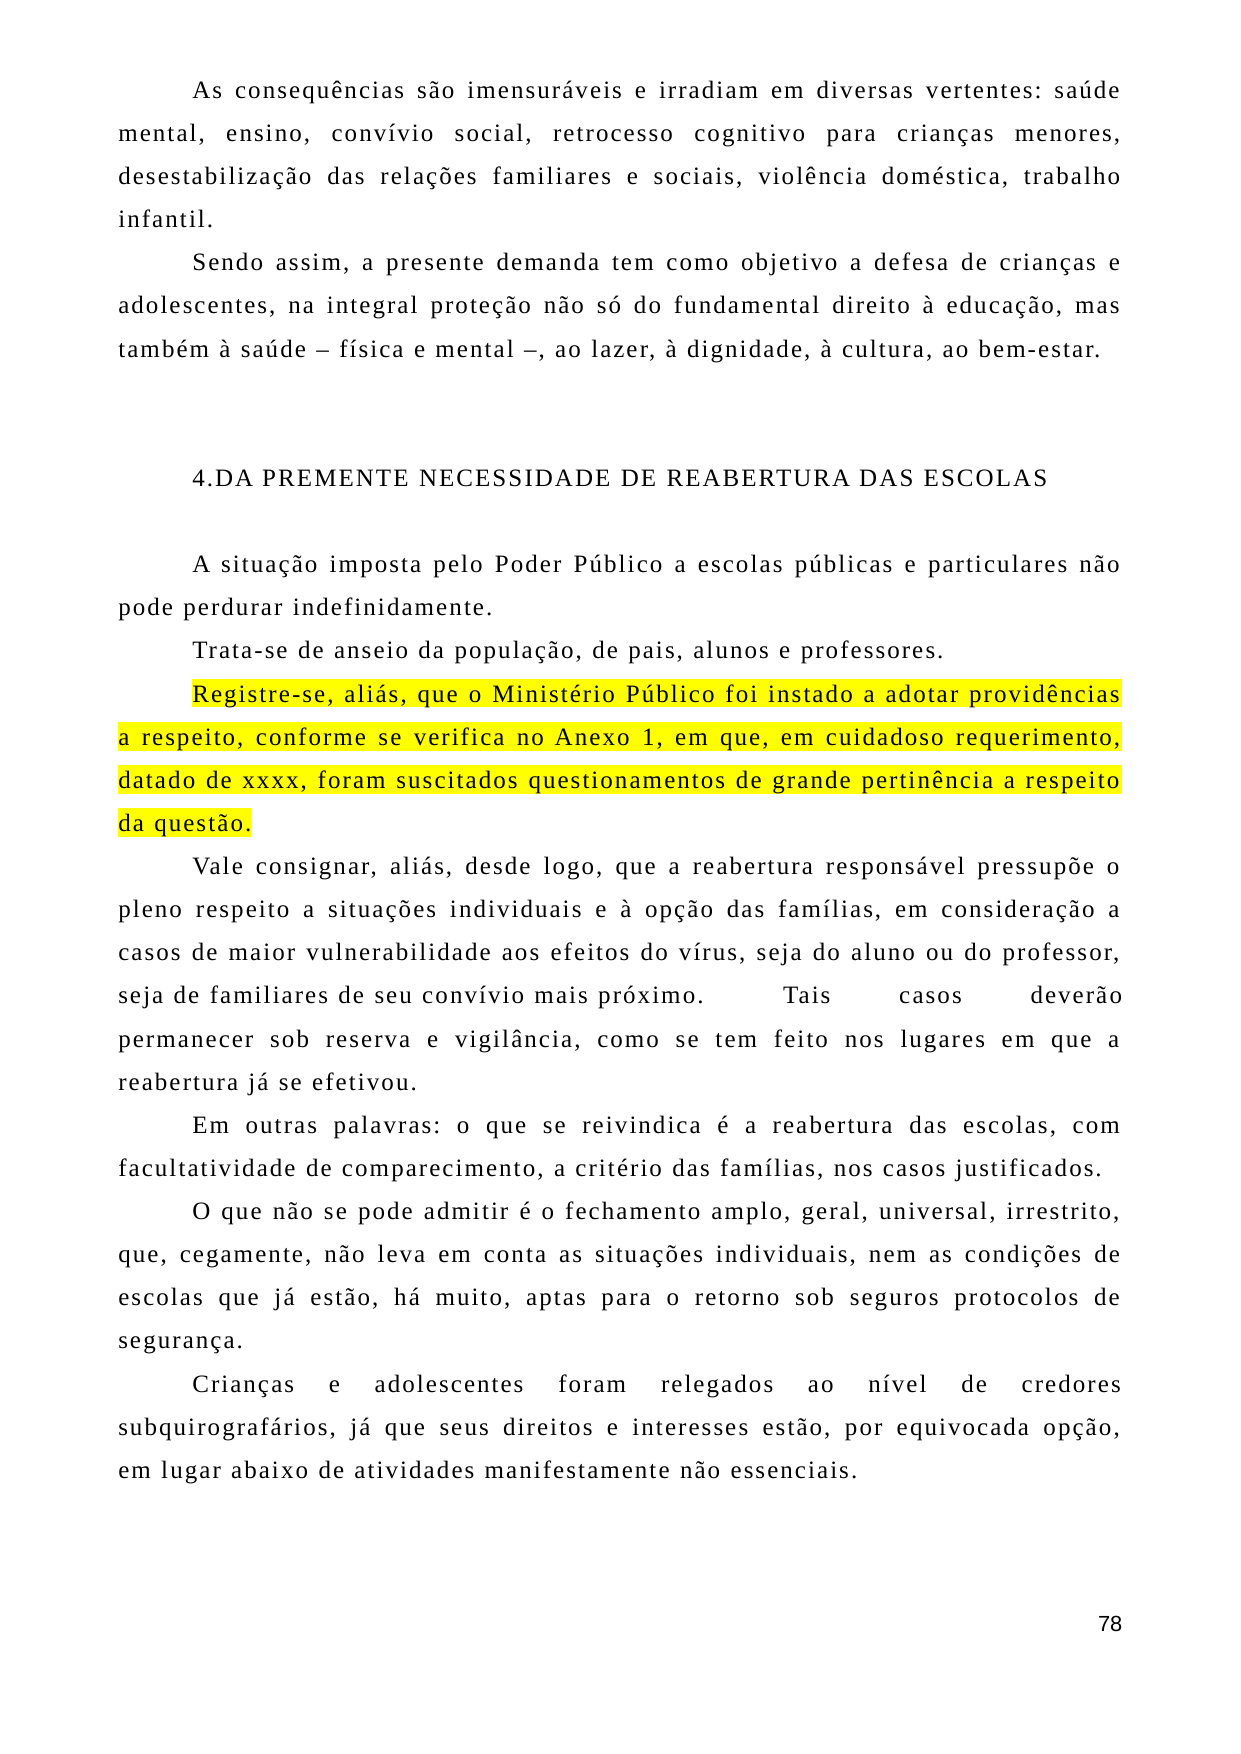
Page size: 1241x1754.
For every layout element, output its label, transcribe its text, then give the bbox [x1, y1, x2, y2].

text 4.DA PREMENTE NECESSIDADE DE REABERTURA DAS ESCOLAS [118, 463, 1122, 492]
text Sendo assim, a presente demanda tem como objetivo a defesa de crianças e adolescentes, na integral proteção não só do fundamental direito à educação, mas também à saúde – física e mental –, ao lazer, à dignidade, à cultura, ao bem-estar. [118, 247, 1122, 362]
text Em outras palavras: o que se reivindica é a reabertura das escolas, com facultatividade de comparecimento, a critério das famílias, nos casos justificados. [118, 1110, 1122, 1182]
text Registre-se, aliás, que o Ministério Público foi instado a adotar providências a respeito, conforme se verifica no Anexo 1, em que, em cuidadoso requerimento, datado de xxxx, foram suscitados questionamentos de grande pertinência a respeito da questão. [118, 679, 1122, 837]
text O que não se pode admitir é o fechamento amplo, geral, universal, irrestrito, que, cegamente, não leva em conta as situações individuais, nem as condições de escolas que já estão, há muito, aptas para o retorno sob seguros protocolos de segurança. [118, 1196, 1122, 1354]
text As consequências são imensuráveis e irradiam em diversas vertentes: saúde mental, ensino, convívio social, retrocesso cognitivo para crianças menores, desestabilização das relações familiares e sociais, violência doméstica, trabalho infantil. [118, 75, 1122, 233]
text Vale consignar, aliás, desde logo, que a reabertura responsável pressupõe o pleno respeito a situações individuais e à opção das famílias, em consideração a casos de maior vulnerabilidade aos efeitos do vírus, seja do aluno ou do professor, seja de familiares de seu convívio mais próximo. Tais casos deverão permanecer sob reserva e vigilância, como se tem feito nos lugares em que a reabertura já se efetivou. [118, 851, 1122, 1096]
text Trata-se de anseio da população, de pais, alunos e professores. [118, 636, 1122, 664]
text A situação imposta pelo Poder Público a escolas públicas e particulares não pode perdurar indefinidamente. [118, 549, 1122, 621]
text Crianças e adolescentes foram relegados ao nível de credores subquirografários, já que seus direitos e interesses estão, por equivocada opção, em lugar abaixo de atividades manifestamente não essenciais. [118, 1369, 1122, 1484]
